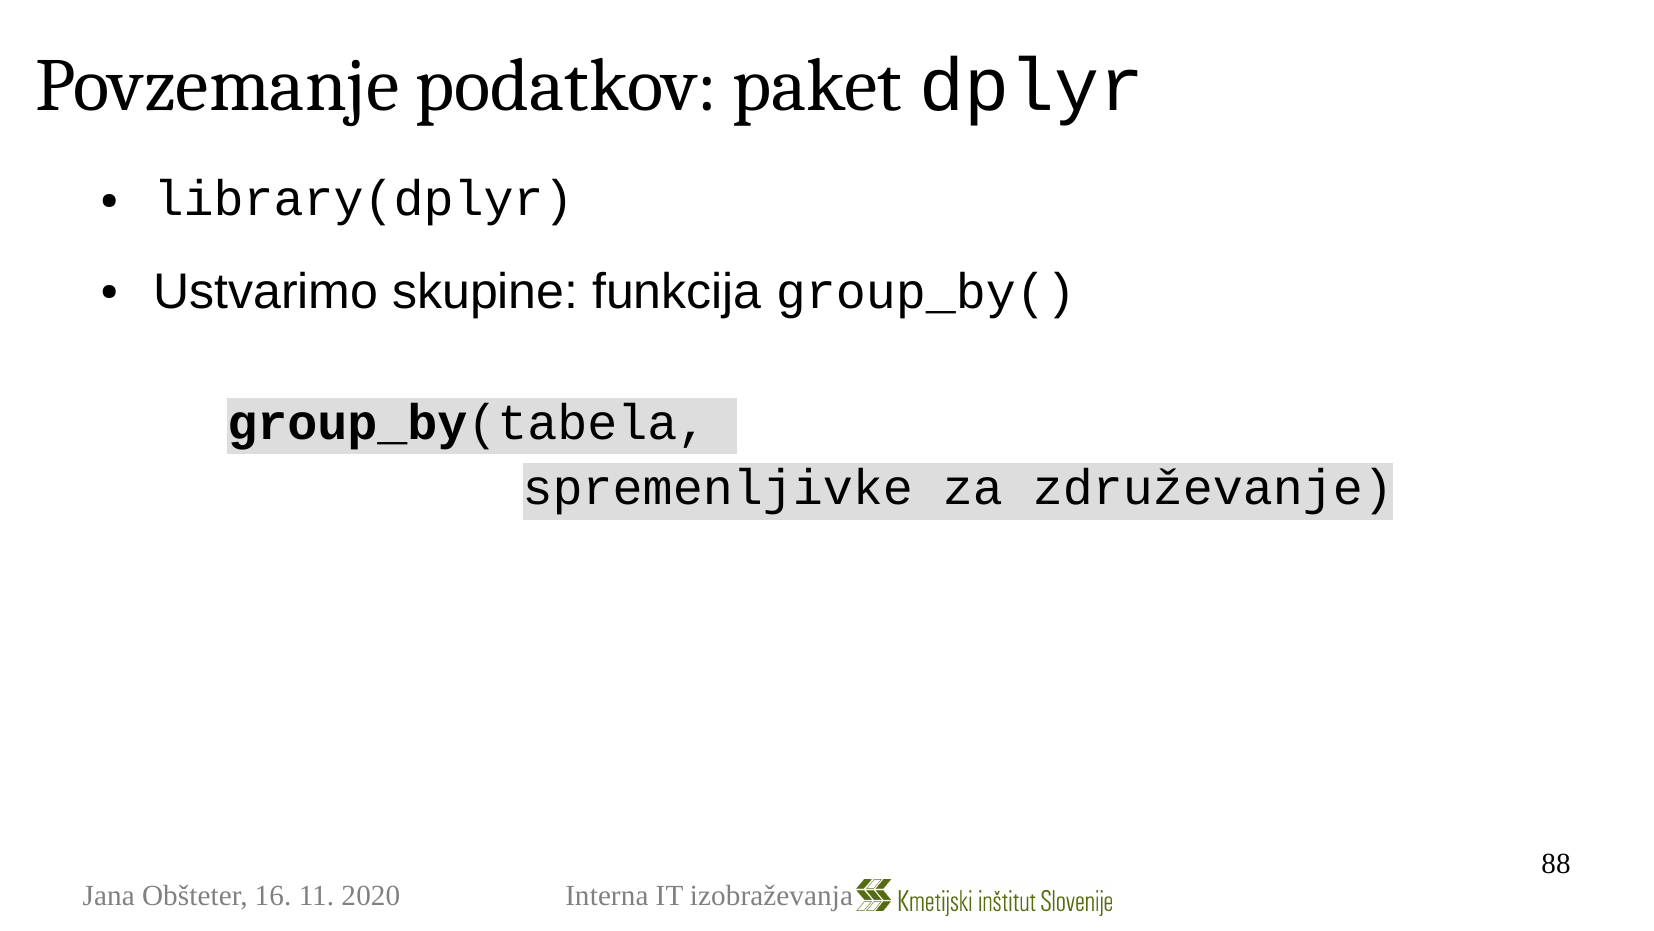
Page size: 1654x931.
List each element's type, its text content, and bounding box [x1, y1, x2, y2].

list library(dplyr) Ustvarimo skupine: funkcija group_by() group_by(tabela, spremenljivke za združevanje) [82, 165, 1642, 827]
title Povzemanje podatkov: paket dplyr [35, 21, 1524, 154]
picture [856, 879, 1112, 916]
